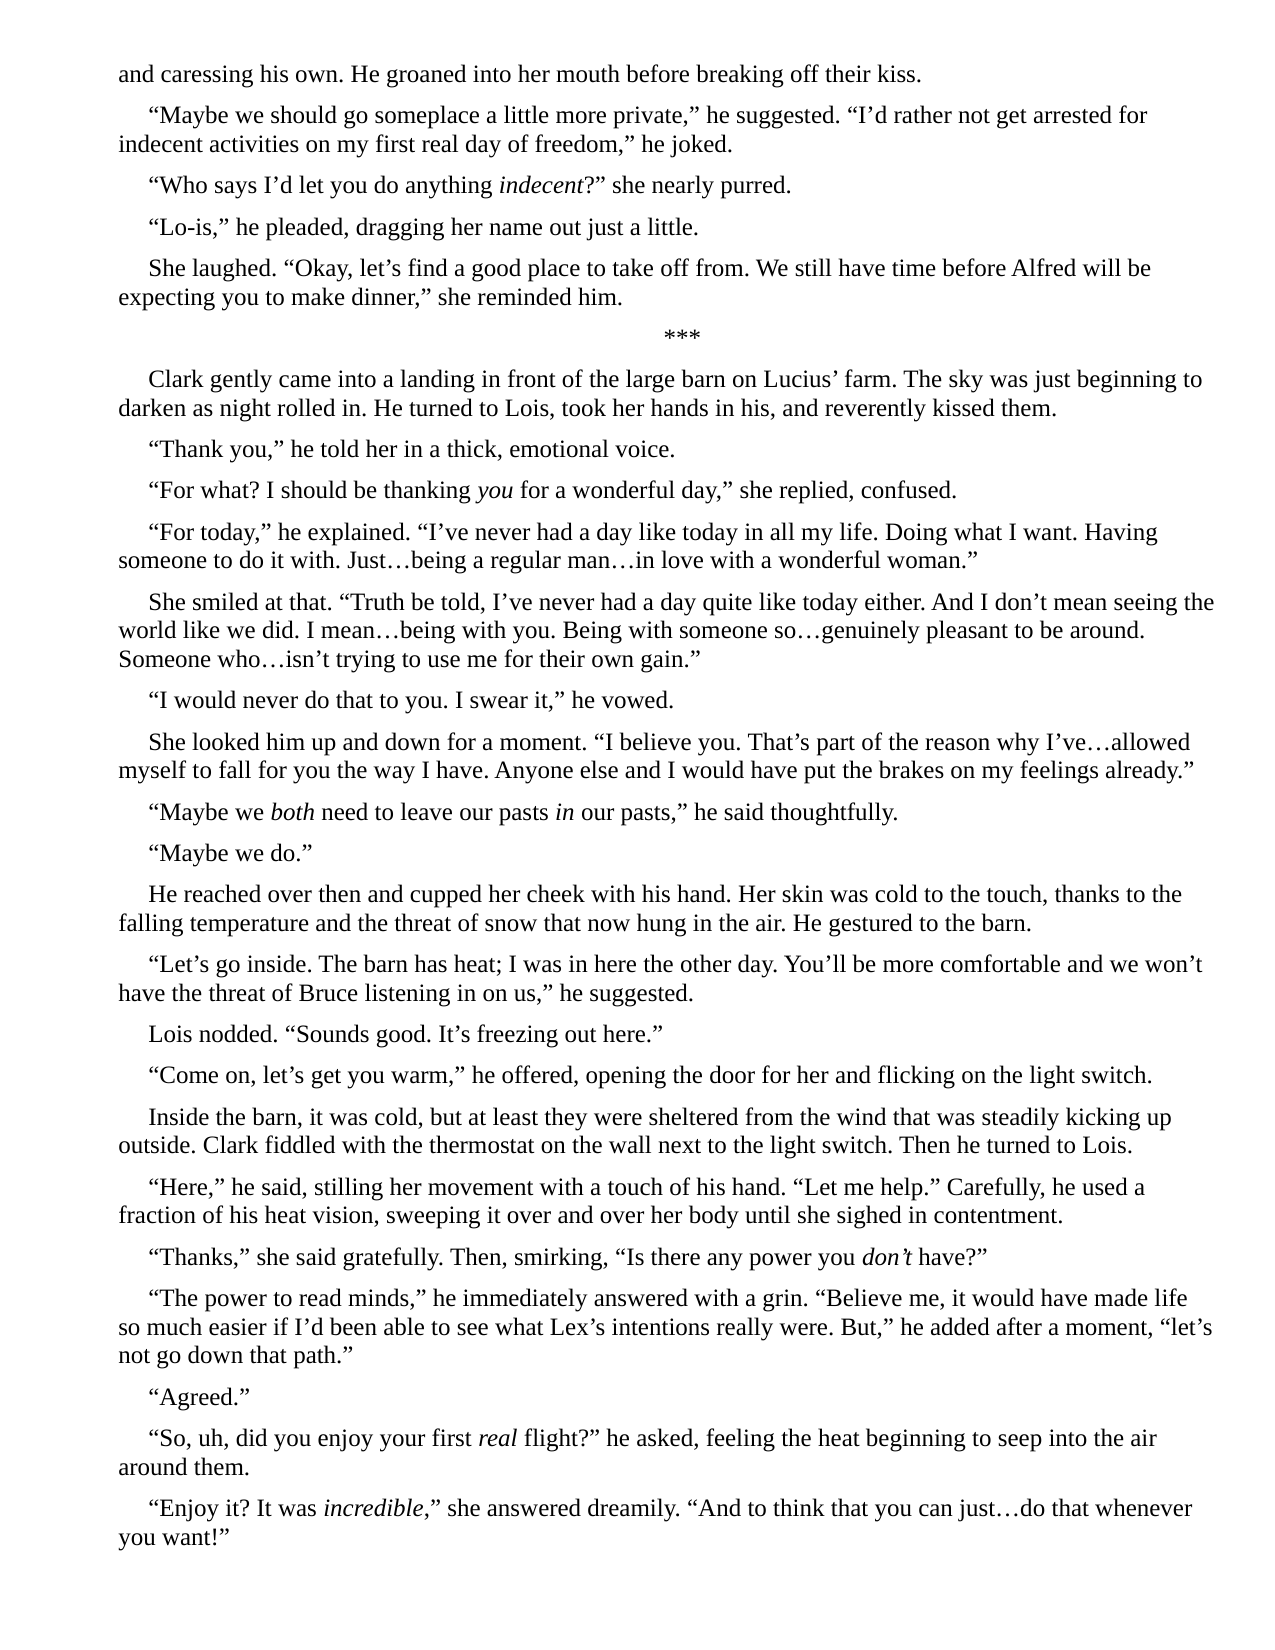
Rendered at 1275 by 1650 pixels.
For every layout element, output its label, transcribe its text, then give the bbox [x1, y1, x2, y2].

text “I would never do that to you. I swear it,” he vowed. [118, 685, 1216, 714]
text “Agreed.” [118, 1382, 1216, 1410]
text He reached over then and cupped her cheek with his hand. Her skin was cold to the touch, thanks to the falling temperature and the threat of snow that now hung in the air. He gestured to the barn. [118, 879, 1216, 937]
text “Lo-is,” he pleaded, dragging her name out just a little. [118, 212, 1216, 240]
text Clark gently came into a landing in front of the large barn on Lucius’ farm. The sky was just beginning to darken as night rolled in. He turned to Lois, took her hands in his, and reverently kissed them. [118, 364, 1216, 422]
text *** [118, 323, 1216, 352]
text She laughed. “Okay, let’s find a good place to take off from. We still have time before Alfred will be expecting you to make dinner,” she reminded him. [118, 253, 1216, 310]
text “Here,” he said, stilling her movement with a touch of his hand. “Let me help.” Carefully, he used a fraction of his heat vision, sweeping it over and over her body until she sighed in contentment. [118, 1172, 1216, 1229]
text “Let’s go inside. The barn has heat; I was in here the other day. You’ll be more comfortable and we won’t have the threat of Bruce listening in on us,” he suggested. [118, 949, 1216, 1007]
text Inside the barn, it was cold, but at least they were sheltered from the wind that was steadily kicking up outside. Clark fiddled with the thermostat on the wall next to the light switch. Then he turned to Lois. [118, 1102, 1216, 1159]
text “For today,” he explained. “I’ve never had a day like today in all my life. Doing what I want. Having someone to do it with. Just…being a regular man…in love with a wonderful woman.” [118, 517, 1216, 574]
text “So, uh, did you enjoy your first real flight?” he asked, feeling the heat beginning to seep into the air around them. [118, 1423, 1216, 1480]
text “Thank you,” he told her in a thick, emotional voice. [118, 434, 1216, 463]
text “Thanks,” she said gratefully. Then, smirking, “Is there any power you don’t have?” [118, 1242, 1216, 1270]
text “For what? I should be thanking you for a wonderful day,” she replied, confused. [118, 475, 1216, 504]
text She looked him up and down for a moment. “I believe you. That’s part of the reason why I’ve…allowed myself to fall for you the way I have. Anyone else and I would have put the brakes on my feelings already.” [118, 727, 1216, 784]
text “Come on, let’s get you warm,” he offered, opening the door for her and flicking on the light switch. [118, 1060, 1216, 1089]
text Lois nodded. “Sounds good. It’s freezing out here.” [118, 1019, 1216, 1048]
text “Who says I’d let you do anything indecent?” she nearly purred. [118, 170, 1216, 199]
text “Maybe we both need to leave our pasts in our pasts,” he said thoughtfully. [118, 797, 1216, 825]
text “Maybe we should go someplace a little more private,” he suggested. “I’d rather not get arrested for indecent activities on my first real day of freedom,” he joked. [118, 100, 1216, 158]
text “Enjoy it? It was incredible,” she answered dreamily. “And to think that you can just…do that whenever you want!” [118, 1493, 1216, 1550]
text “The power to read minds,” he immediately answered with a grin. “Believe me, it would have made life so much easier if I’d been able to see what Lex’s intentions really were. But,” he added after a moment, “let’s not go down that path.” [118, 1283, 1216, 1369]
text and caressing his own. He groaned into her mouth before breaking off their kiss. [118, 59, 1216, 88]
text “Maybe we do.” [118, 838, 1216, 867]
text She smiled at that. “Truth be told, I’ve never had a day quite like today either. And I don’t mean seeing the world like we did. I mean…being with you. Being with someone so…genuinely pleasant to be around. Someone who…isn’t trying to use me for their own gain.” [118, 587, 1216, 673]
